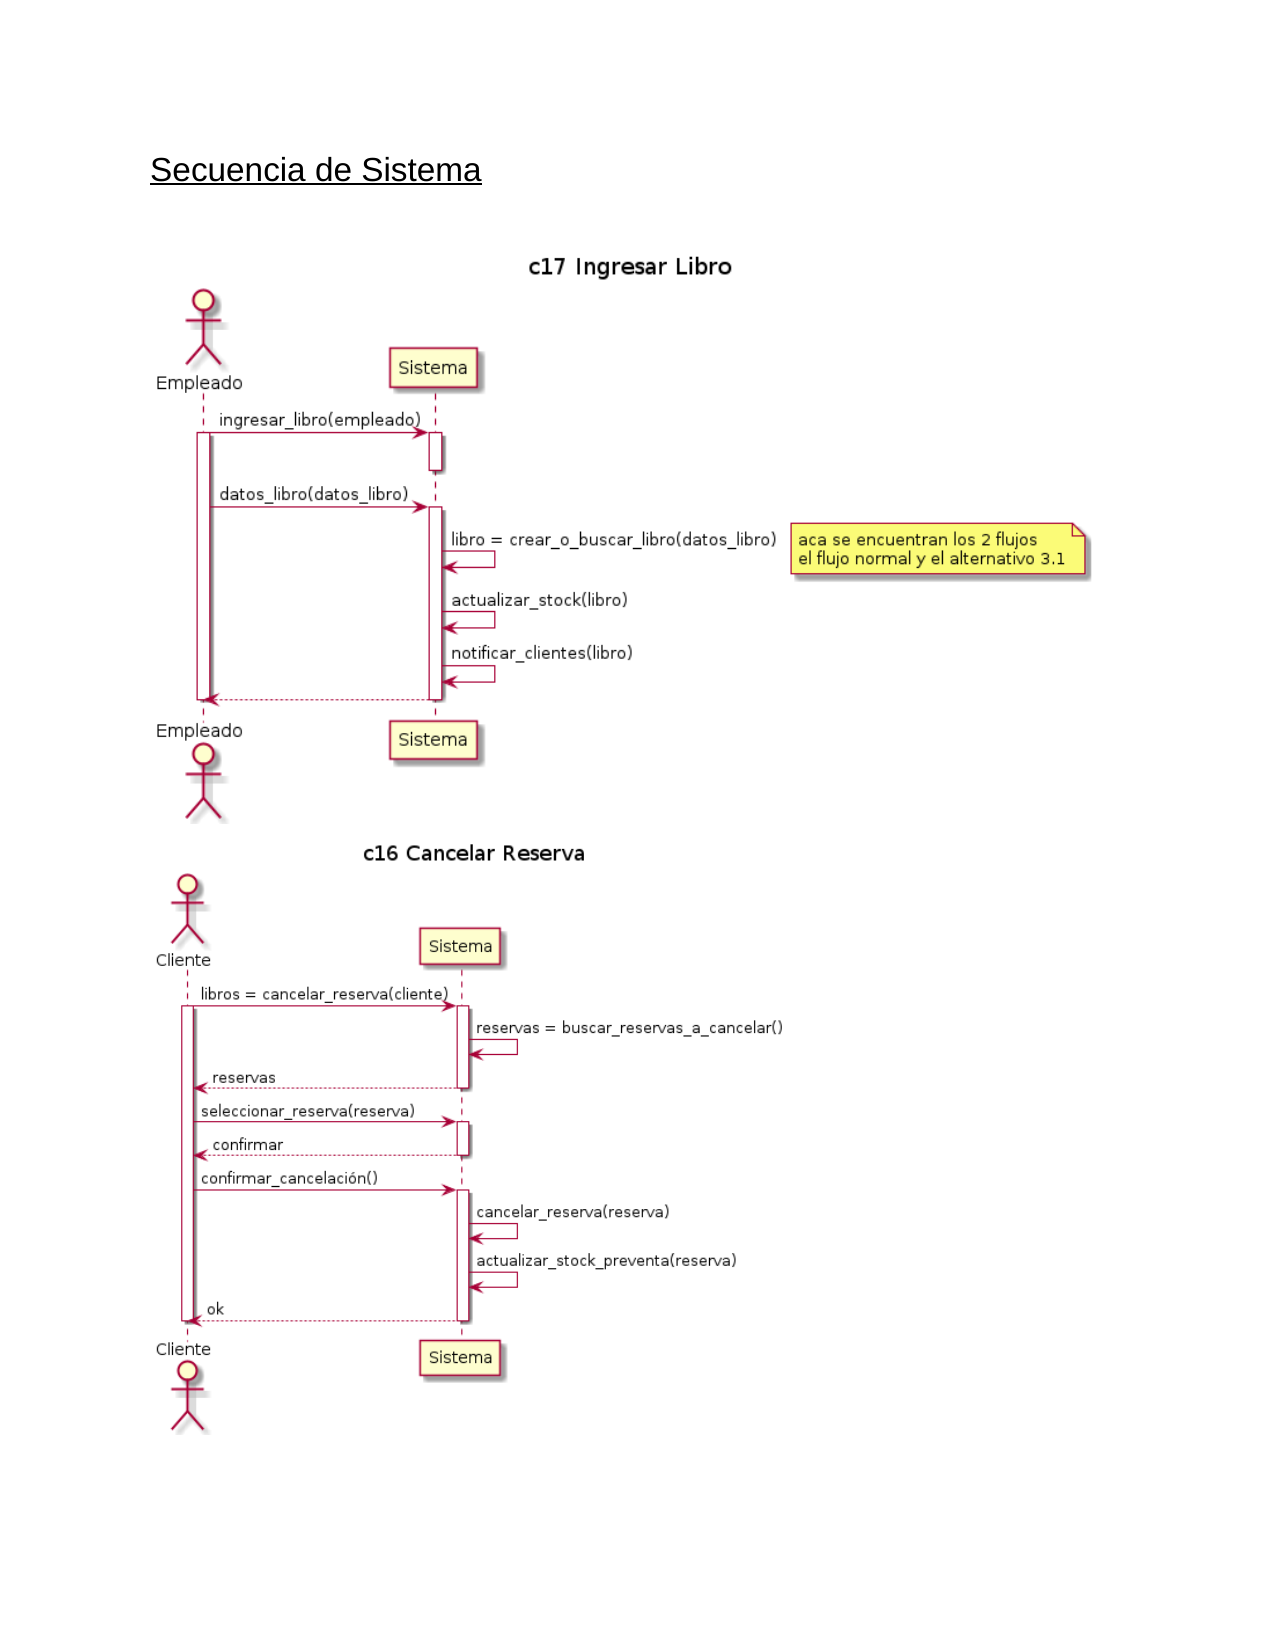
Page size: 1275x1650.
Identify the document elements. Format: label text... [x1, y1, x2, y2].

picture [150, 238, 1092, 824]
picture [150, 827, 790, 1435]
text Secuencia de Sistema [150, 150, 1125, 188]
